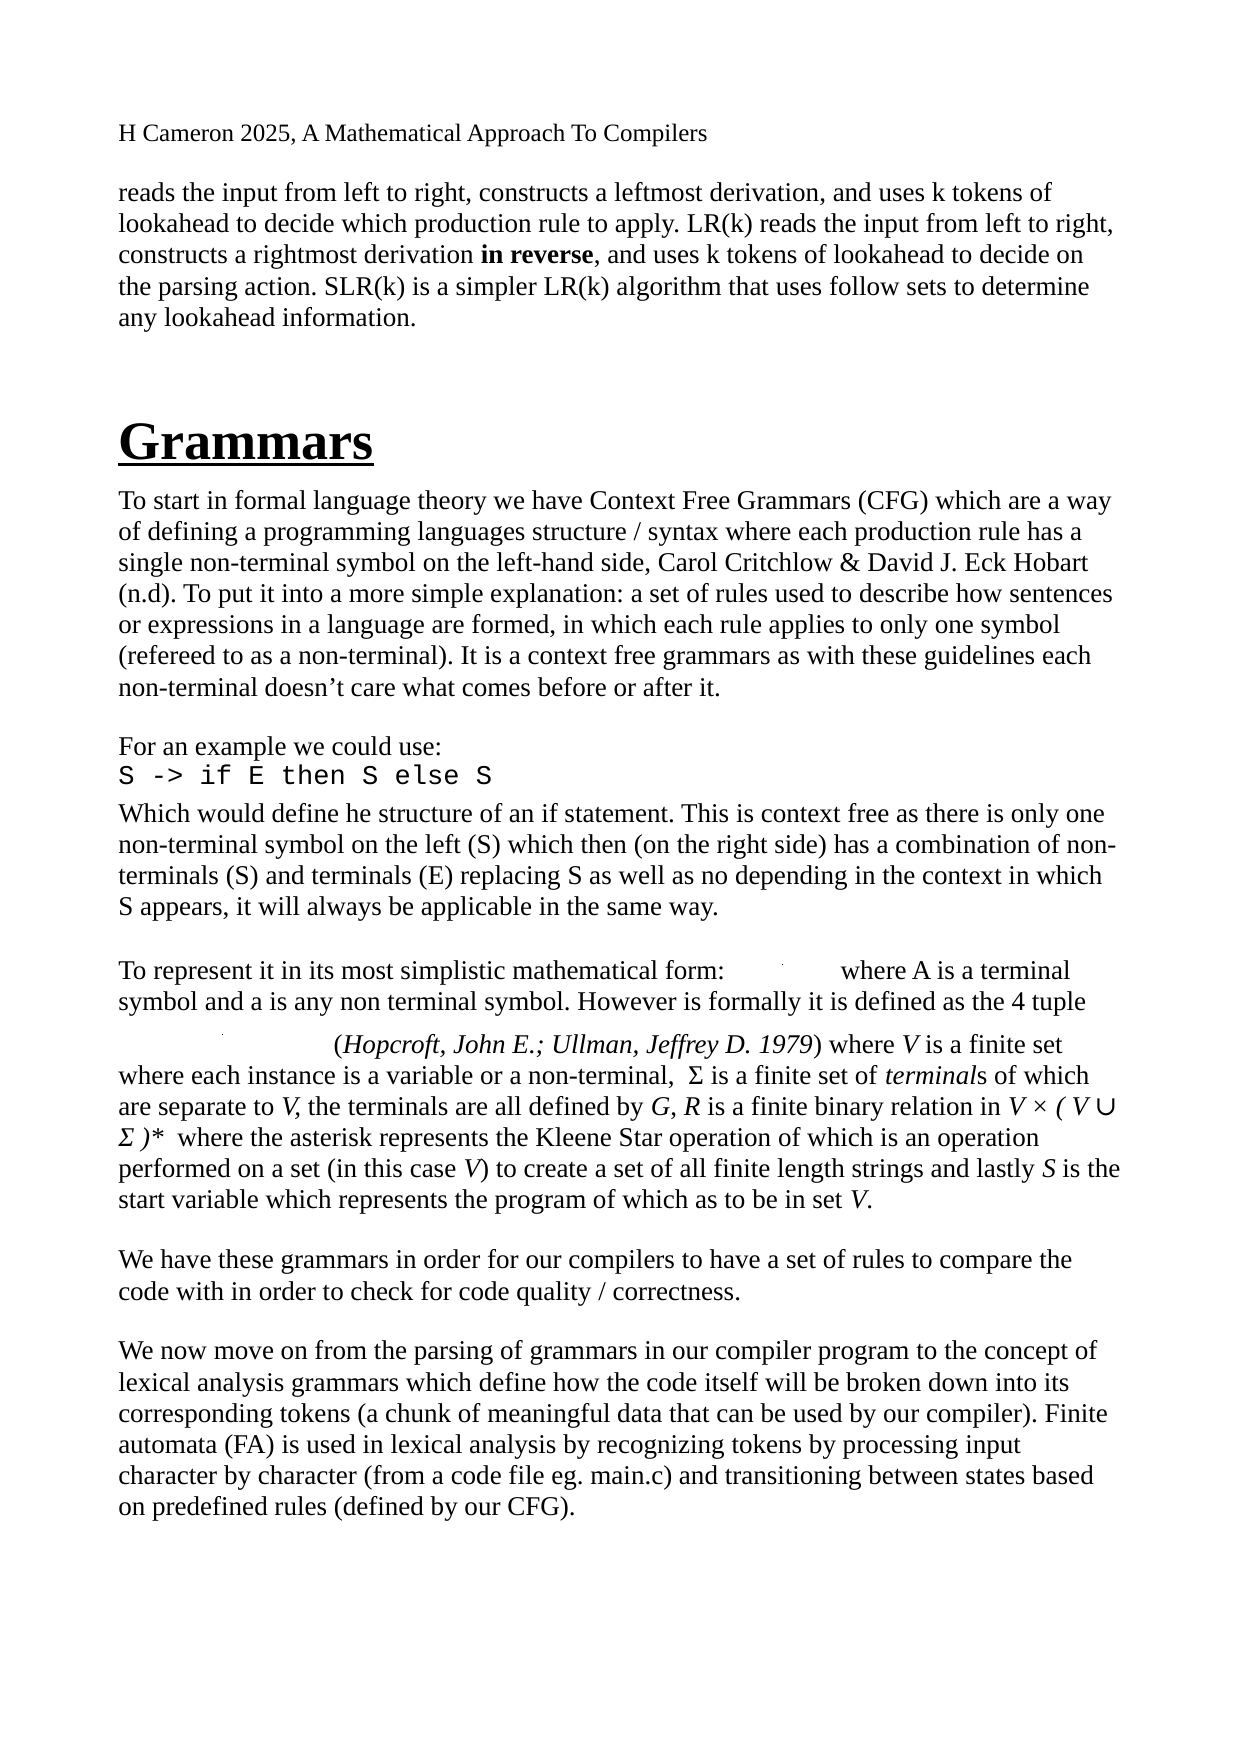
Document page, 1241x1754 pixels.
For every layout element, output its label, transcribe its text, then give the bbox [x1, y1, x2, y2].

text To represent it in its most simplistic mathematical form: where A is a terminal symbol and a is any non terminal symbol. However is formally it is defined as the 4 tuple (Hopcroft, John E.; Ullman, Jeffrey D. 1979) where V is a finite set where each instance is a variable or a non-terminal, Σ is a finite set of terminals of which are separate to V, the terminals are all defined by G, R is a finite binary relation in V × ( V ∪ Σ )* where the asterisk represents the Kleene Star operation of which is an operation performed on a set (in this case V) to create a set of all finite length strings and lastly S is the start variable which represents the program of which as to be in set V. [118, 950, 1122, 1215]
text To start in formal language theory we have Context Free Grammars (CFG) which are a way of defining a programming languages structure / syntax where each production rule has a single non-terminal symbol on the left-hand side, Carol Critchlow & David J. Eck Hobart (n.d). To put it into a more simple explanation: a set of rules used to describe how sentences or expressions in a language are formed, in which each rule applies to only one symbol (refereed to as a non-terminal). It is a context free grammars as with these guidelines each non-terminal doesn’t care what comes before or after it. [118, 484, 1122, 702]
subtitle Grammars [118, 409, 1122, 471]
text We have these grammars in order for our compilers to have a set of rules to compare the code with in order to check for code quality / correctness. [118, 1243, 1122, 1306]
text For an example we could use: [118, 731, 1122, 762]
text reads the input from left to right, constructs a leftmost derivation, and uses k tokens of lookahead to decide which production rule to apply. LR(k) reads the input from left to right, constructs a rightmost derivation in reverse, and uses k tokens of lookahead to decide on the parsing action. SLR(k) is a simpler LR(k) algorithm that uses follow sets to determine any lookahead information. [118, 176, 1122, 332]
text Which would define he structure of an if statement. This is context free as there is only one non-terminal symbol on the left (S) which then (on the right side) has a combination of non-terminals (S) and terminals (E) replacing S as well as no depending in the context in which S appears, it will always be applicable in the same way. [118, 797, 1122, 922]
text We now move on from the parsing of grammars in our compiler program to the concept of lexical analysis grammars which define how the code itself will be broken down into its corresponding tokens (a chunk of meaningful data that can be used by our compiler). Finite automata (FA) is used in lexical analysis by recognizing tokens by processing input character by character (from a code file eg. main.c) and transitioning between states based on predefined rules (defined by our CFG). [118, 1334, 1122, 1521]
text S -> if E then S else S [118, 762, 1122, 792]
